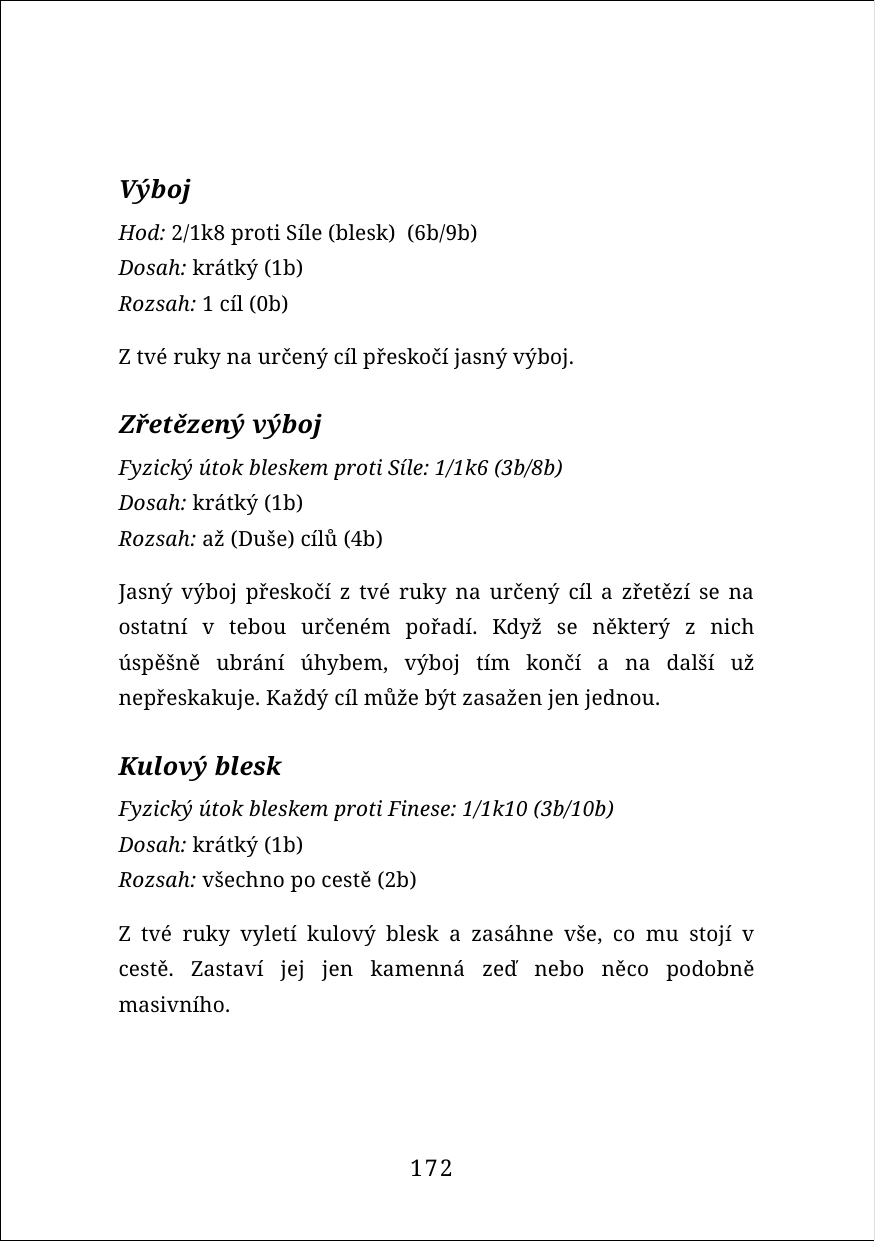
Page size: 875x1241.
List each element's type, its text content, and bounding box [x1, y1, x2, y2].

subtitle Výboj [118, 172, 756, 206]
text Hod: 2/1k8 proti Síle (blesk) (6b/9b) Dosah: krátký (1b) Rozsah: 1 cíl (0b) [118, 218, 756, 317]
text Z tvé ruky na určený cíl přeskočí jasný výboj. [118, 342, 756, 370]
text Jasný výboj přeskočí z tvé ruky na určený cíl a zřetězí se na ostatní v tebou určeném pořadí. Když se některý z nich úspěšně ubrání úhybem, výboj tím končí a na další už nepřeskakuje. Každý cíl může být zasažen jen jednou. [118, 577, 756, 712]
text Z tvé ruky vyletí kulový blesk a zasáhne vše, co mu stojí v cestě. Zastaví jej jen kamenná zeď nebo něco podobně masivního. [118, 919, 756, 1018]
text Fyzický útok bleskem proti Síle: 1/1k6 (3b/8b) Dosah: krátký (1b) Rozsah: až (Duše) cílů (4b) [118, 453, 756, 552]
subtitle Kulový blesk [118, 748, 756, 783]
subtitle Zřetězený výboj [118, 407, 756, 441]
text Fyzický útok bleskem proti Finese: 1/1k10 (3b/10b) Dosah: krátký (1b) Rozsah: všechno po cestě (2b) [118, 794, 756, 894]
